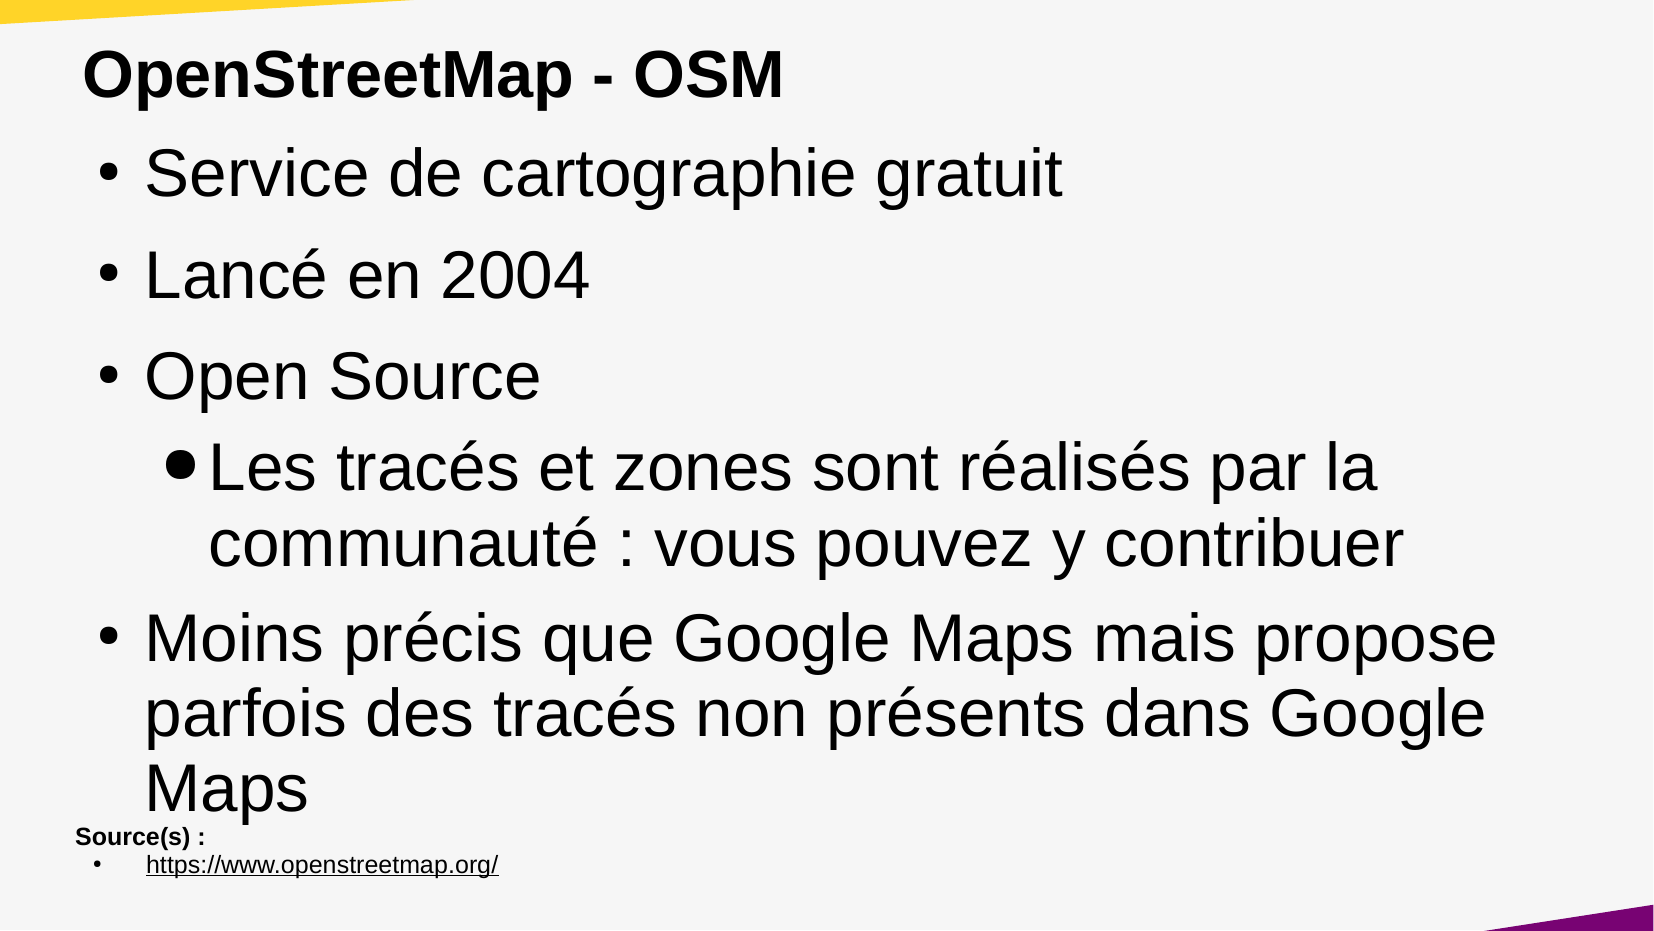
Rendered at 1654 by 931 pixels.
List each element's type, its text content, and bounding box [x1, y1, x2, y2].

title OpenStreetMap - OSM [82, 37, 1571, 114]
text_box Source(s) : https://www.openstreetmap.org/ [60, 815, 1546, 929]
text_box [0, 0, 414, 25]
list Service de cartographie gratuit Lancé en 2004 Open Source Les tracés et zones sont réalisés par la communauté : vous pouvez y contribuer Moins précis que Google Maps mais propose parfois des tracés non présents dans Google Maps [80, 135, 1620, 827]
text_box [1483, 904, 1654, 931]
